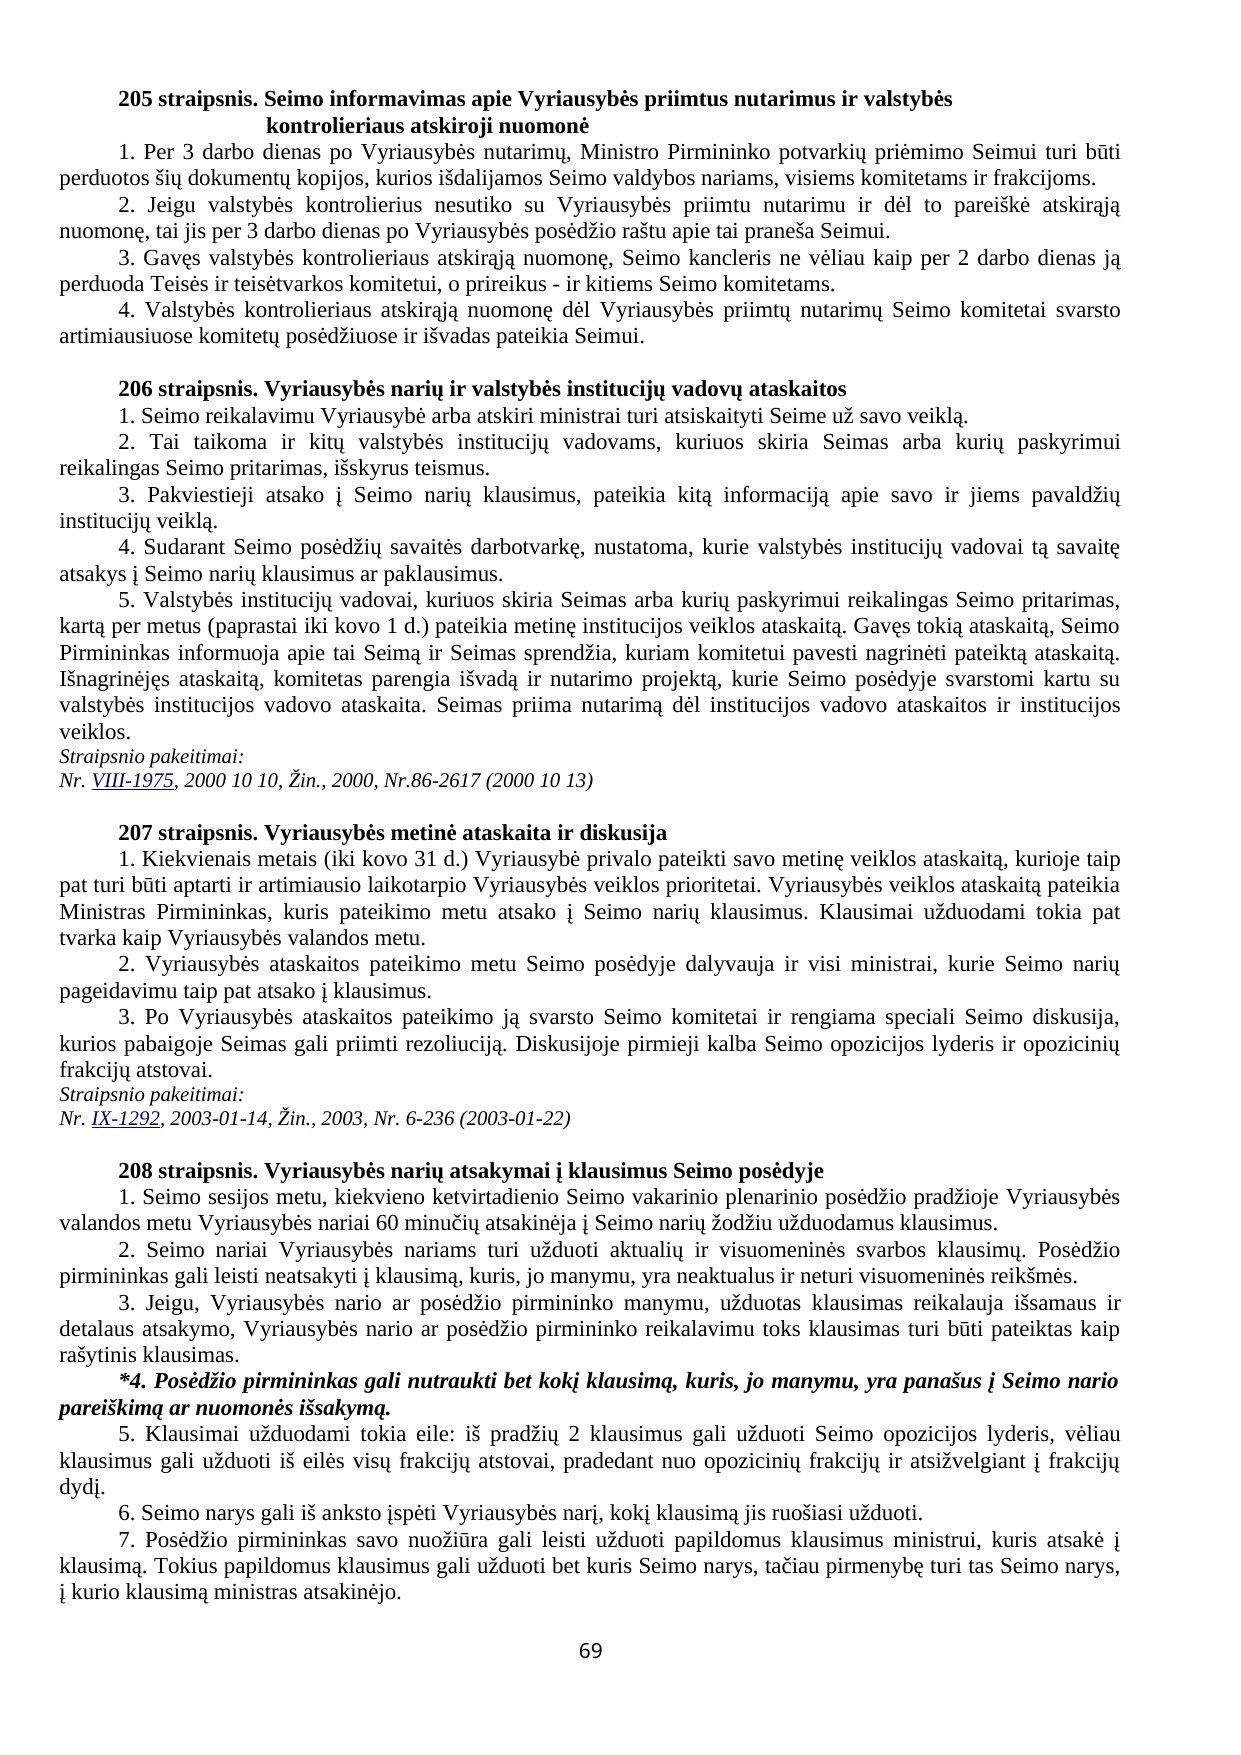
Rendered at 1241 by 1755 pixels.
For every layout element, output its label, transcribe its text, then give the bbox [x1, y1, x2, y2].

text 3. Gavęs valstybės kontrolieriaus atskirąją nuomonę, Seimo kancleris ne vėliau kaip per 2 darbo dienas ją perduoda Teisės ir teisėtvarkos komitetui, o prireikus - ir kitiems Seimo komitetams. [59, 243, 1122, 296]
text *4. Posėdžio pirmininkas gali nutraukti bet kokį klausimą, kuris, jo manymu, yra panašus į Seimo nario pareiškimą ar nuomonės išsakymą. [59, 1368, 1122, 1420]
text 207 straipsnis. Vyriausybės metinė ataskaita ir diskusija [59, 819, 1122, 845]
text 2. Jeigu valstybės kontrolierius nesutiko su Vyriausybės priimtu nutarimu ir dėl to pareiškė atskirąją nuomonę, tai jis per 3 darbo dienas po Vyriausybės posėdžio raštu apie tai praneša Seimui. [59, 191, 1122, 243]
text Nr. VIII-1975, 2000 10 10, Žin., 2000, Nr.86-2617 (2000 10 13) [59, 768, 1122, 792]
text 2. Vyriausybės ataskaitos pateikimo metu Seimo posėdyje dalyvauja ir visi ministrai, kurie Seimo narių pageidavimu taip pat atsako į klausimus. [59, 951, 1122, 1003]
text 208 straipsnis. Vyriausybės narių atsakymai į klausimus Seimo posėdyje [59, 1157, 1122, 1183]
text kontrolieriaus atskiroji nuomonė [266, 112, 1122, 138]
text 3. Jeigu, Vyriausybės nario ar posėdžio pirmininko manymu, užduotas klausimas reikalauja išsamaus ir detalaus atsakymo, Vyriausybės nario ar posėdžio pirmininko reikalavimu toks klausimas turi būti pateiktas kaip rašytinis klausimas. [59, 1288, 1122, 1368]
text 6. Seimo narys gali iš anksto įspėti Vyriausybės narį, kokį klausimą jis ruošiasi užduoti. [59, 1499, 1122, 1526]
text 2. Tai taikoma ir kitų valstybės institucijų vadovams, kuriuos skiria Seimas arba kurių paskyrimui reikalingas Seimo pritarimas, išskyrus teismus. [59, 428, 1122, 481]
text Straipsnio pakeitimai: [59, 744, 1122, 768]
text 206 straipsnis. Vyriausybės narių ir valstybės institucijų vadovų ataskaitos [59, 375, 1122, 402]
text 1. Seimo sesijos metu, kiekvieno ketvirtadienio Seimo vakarinio plenarinio posėdžio pradžioje Vyriausybės valandos metu Vyriausybės nariai 60 minučių atsakinėja į Seimo narių žodžiu užduodamus klausimus. [59, 1183, 1122, 1236]
text 2. Seimo nariai Vyriausybės nariams turi užduoti aktualių ir visuomeninės svarbos klausimų. Posėdžio pirmininkas gali leisti neatsakyti į klausimą, kuris, jo manymu, yra neaktualus ir neturi visuomeninės reikšmės. [59, 1236, 1122, 1288]
text 4. Sudarant Seimo posėdžių savaitės darbotvarkę, nustatoma, kurie valstybės institucijų vadovai tą savaitę atsakys į Seimo narių klausimus ar paklausimus. [59, 533, 1122, 586]
text 205 straipsnis. Seimo informavimas apie Vyriausybės priimtus nutarimus ir valstybės [118, 85, 1122, 112]
text 5. Klausimai užduodami tokia eile: iš pradžių 2 klausimus gali užduoti Seimo opozicijos lyderis, vėliau klausimus gali užduoti iš eilės visų frakcijų atstovai, pradedant nuo opozicinių frakcijų ir atsižvelgiant į frakcijų dydį. [59, 1420, 1122, 1499]
text 7. Posėdžio pirmininkas savo nuožiūra gali leisti užduoti papildomus klausimus ministrui, kuris atsakė į klausimą. Tokius papildomus klausimus gali užduoti bet kuris Seimo narys, tačiau pirmenybę turi tas Seimo narys, į kurio klausimą ministras atsakinėjo. [59, 1526, 1122, 1605]
text Nr. IX-1292, 2003-01-14, Žin., 2003, Nr. 6-236 (2003-01-22) [59, 1106, 1122, 1130]
text 4. Valstybės kontrolieriaus atskirąją nuomonę dėl Vyriausybės priimtų nutarimų Seimo komitetai svarsto artimiausiuose komitetų posėdžiuose ir išvadas pateikia Seimui. [59, 296, 1122, 349]
text 1. Per 3 darbo dienas po Vyriausybės nutarimų, Ministro Pirmininko potvarkių priėmimo Seimui turi būti perduotos šių dokumentų kopijos, kurios išdalijamos Seimo valdybos nariams, visiems komitetams ir frakcijoms. [59, 138, 1122, 191]
text 3. Pakviestieji atsako į Seimo narių klausimus, pateikia kitą informaciją apie savo ir jiems pavaldžių institucijų veiklą. [59, 481, 1122, 533]
text 5. Valstybės institucijų vadovai, kuriuos skiria Seimas arba kurių paskyrimui reikalingas Seimo pritarimas, kartą per metus (paprastai iki kovo 1 d.) pateikia metinę institucijos veiklos ataskaitą. Gavęs tokią ataskaitą, Seimo Pirmininkas informuoja apie tai Seimą ir Seimas sprendžia, kuriam komitetui pavesti nagrinėti pateiktą ataskaitą. Išnagrinėjęs ataskaitą, komitetas parengia išvadą ir nutarimo projektą, kurie Seimo posėdyje svarstomi kartu su valstybės institucijos vadovo ataskaita. Seimas priima nutarimą dėl institucijos vadovo ataskaitos ir institucijos veiklos. [59, 586, 1122, 744]
text 1. Seimo reikalavimu Vyriausybė arba atskiri ministrai turi atsiskaityti Seime už savo veiklą. [59, 402, 1122, 428]
text 3. Po Vyriausybės ataskaitos pateikimo ją svarsto Seimo komitetai ir rengiama speciali Seimo diskusija, kurios pabaigoje Seimas gali priimti rezoliuciją. Diskusijoje pirmieji kalba Seimo opozicijos lyderis ir opozicinių frakcijų atstovai. [59, 1003, 1122, 1082]
text 1. Kiekvienais metais (iki kovo 31 d.) Vyriausybė privalo pateikti savo metinę veiklos ataskaitą, kurioje taip pat turi būti aptarti ir artimiausio laikotarpio Vyriausybės veiklos prioritetai. Vyriausybės veiklos ataskaitą pateikia Ministras Pirmininkas, kuris pateikimo metu atsako į Seimo narių klausimus. Klausimai užduodami tokia pat tvarka kaip Vyriausybės valandos metu. [59, 845, 1122, 951]
text Straipsnio pakeitimai: [59, 1082, 1122, 1106]
